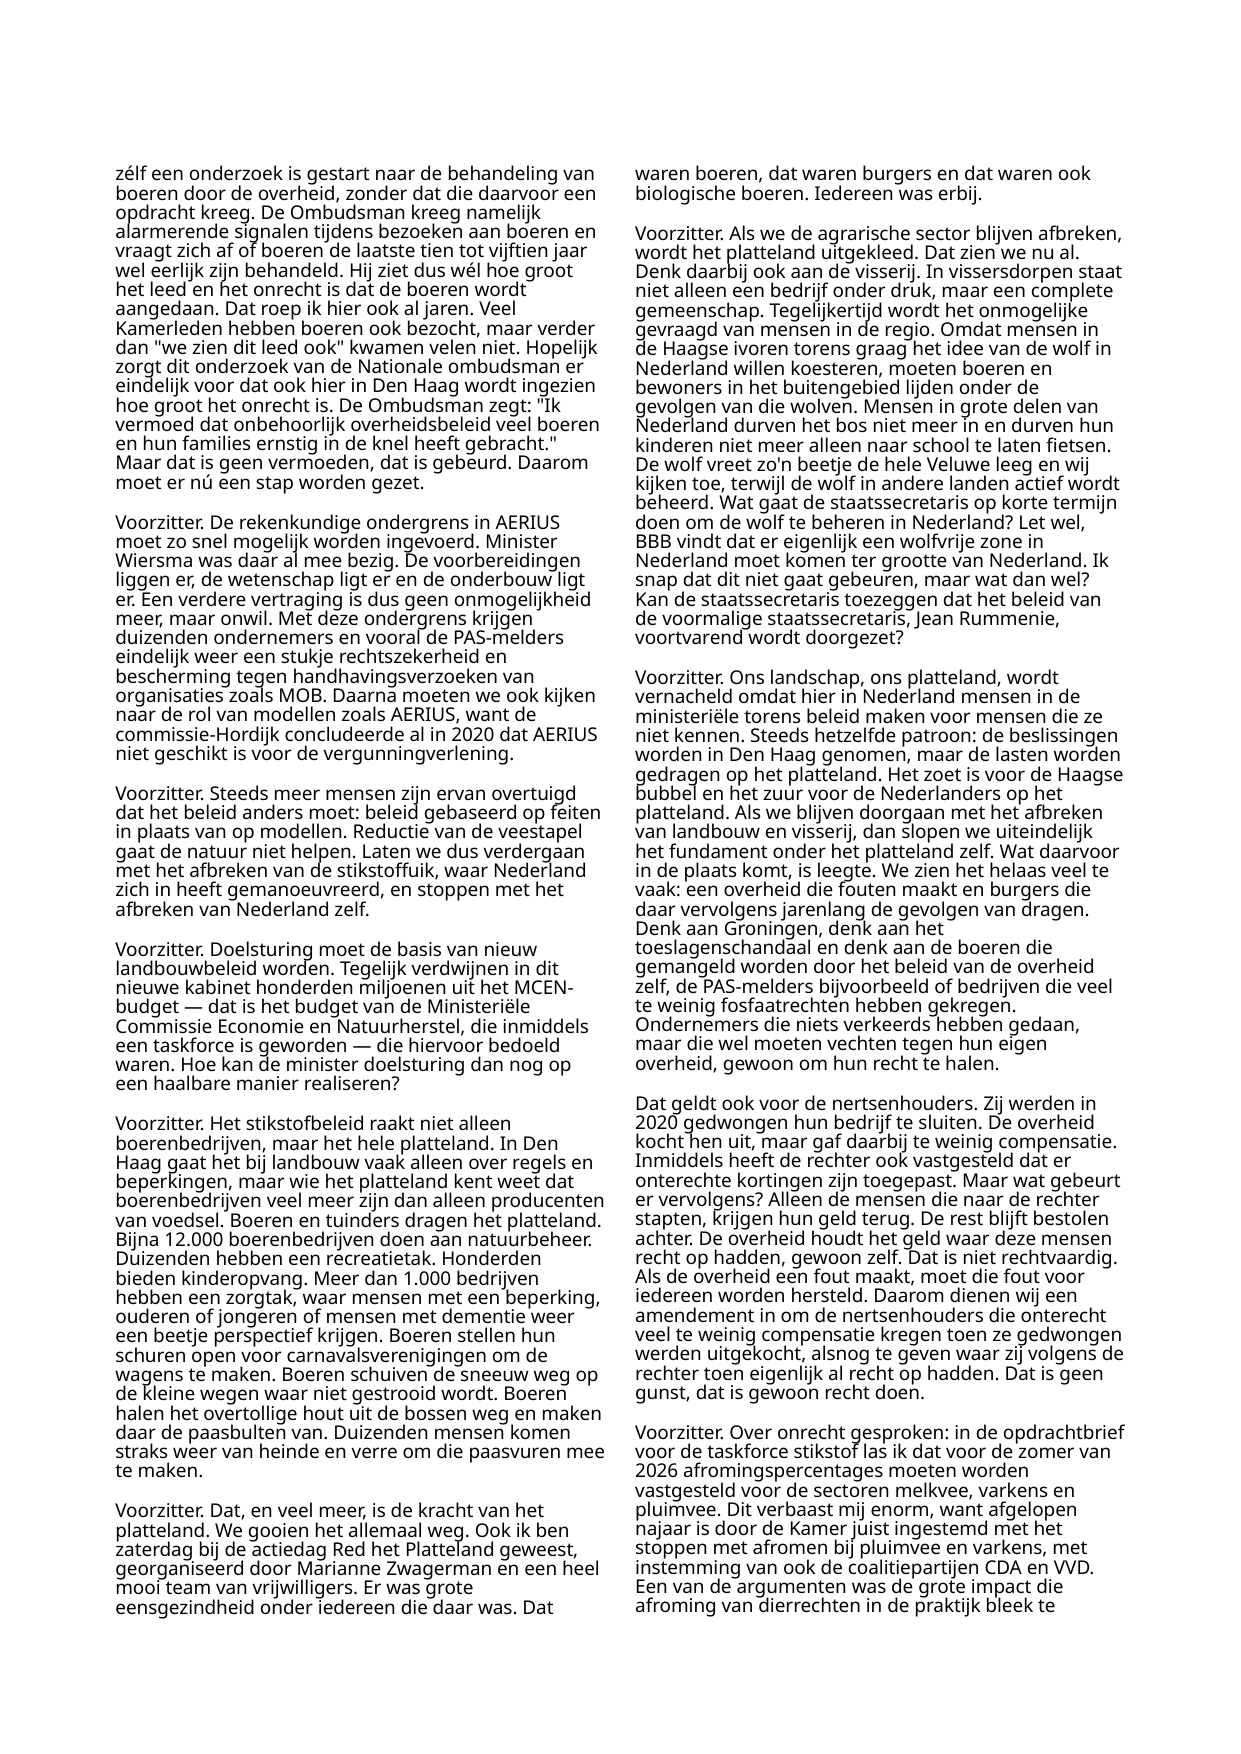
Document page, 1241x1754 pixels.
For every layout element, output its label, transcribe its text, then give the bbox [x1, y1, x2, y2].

text Voorzitter. Ons landschap, ons platteland, wordt vernacheld omdat hier in Nederland mensen in de ministeriële torens beleid maken voor mensen die ze niet kennen. Steeds hetzelfde patroon: de beslissingen worden in Den Haag genomen, maar de lasten worden gedragen op het platteland. Het zoet is voor de Haagse bubbel en het zuur voor de Nederlanders op het platteland. Als we blijven doorgaan met het afbreken van landbouw en visserij, dan slopen we uiteindelijk het fundament onder het platteland zelf. Wat daarvoor in de plaats komt, is leegte. We zien het helaas veel te vaak: een overheid die fouten maakt en burgers die daar vervolgens jarenlang de gevolgen van dragen. Denk aan Groningen, denk aan het toeslagenschandaal en denk aan de boeren die gemangeld worden door het beleid van de overheid zelf, de PAS-melders bijvoorbeeld of bedrijven die veel te weinig fosfaatrechten hebben gekregen. Ondernemers die niets verkeerds hebben gedaan, maar die wel moeten vechten tegen hun eigen overheid, gewoon om hun recht te halen. [635, 669, 1125, 1074]
text zélf een onderzoek is gestart naar de behandeling van boeren door de overheid, zonder dat die daarvoor een opdracht kreeg. De Ombudsman kreeg namelijk alarmerende signalen tijdens bezoeken aan boeren en vraagt zich af of boeren de laatste tien tot vijftien jaar wel eerlijk zijn behandeld. Hij ziet dus wél hoe groot het leed en het onrecht is dat de boeren wordt aangedaan. Dat roep ik hier ook al jaren. Veel Kamerleden hebben boeren ook bezocht, maar verder dan "we zien dit leed ook" kwamen velen niet. Hopelijk zorgt dit onderzoek van de Nationale ombudsman er eindelijk voor dat ook hier in Den Haag wordt ingezien hoe groot het onrecht is. De Ombudsman zegt: "Ik vermoed dat onbehoorlijk overheidsbeleid veel boeren en hun families ernstig in de knel heeft gebracht." Maar dat is geen vermoeden, dat is gebeurd. Daarom moet er nú een stap worden gezet. [115, 165, 605, 493]
text Voorzitter. Doelsturing moet de basis van nieuw landbouwbeleid worden. Tegelijk verdwijnen in dit nieuwe kabinet honderden miljoenen uit het MCEN-budget — dat is het budget van de Ministeriële Commissie Economie en Natuurherstel, die inmiddels een taskforce is geworden — die hiervoor bedoeld waren. Hoe kan de minister doelsturing dan nog op een haalbare manier realiseren? [115, 941, 605, 1095]
text Voorzitter. Het stikstofbeleid raakt niet alleen boerenbedrijven, maar het hele platteland. In Den Haag gaat het bij landbouw vaak alleen over regels en beperkingen, maar wie het platteland kent weet dat boerenbedrijven veel meer zijn dan alleen producenten van voedsel. Boeren en tuinders dragen het platteland. Bijna 12.000 boerenbedrijven doen aan natuurbeheer. Duizenden hebben een recreatietak. Honderden bieden kinderopvang. Meer dan 1.000 bedrijven hebben een zorgtak, waar mensen met een beperking, ouderen of jongeren of mensen met dementie weer een beetje perspectief krijgen. Boeren stellen hun schuren open voor carnavalsverenigingen om de wagens te maken. Boeren schuiven de sneeuw weg op de kleine wegen waar niet gestrooid wordt. Boeren halen het overtollige hout uit de bossen weg en maken daar de paasbulten van. Duizenden mensen komen straks weer van heinde en verre om die paasvuren mee te maken. [115, 1115, 605, 1482]
text Dat geldt ook voor de nertsenhouders. Zij werden in 2020 gedwongen hun bedrijf te sluiten. De overheid kocht hen uit, maar gaf daarbij te weinig compensatie. Inmiddels heeft de rechter ook vastgesteld dat er onterechte kortingen zijn toegepast. Maar wat gebeurt er vervolgens? Alleen de mensen die naar de rechter stapten, krijgen hun geld terug. De rest blijft bestolen achter. De overheid houdt het geld waar deze mensen recht op hadden, gewoon zelf. Dat is niet rechtvaardig. Als de overheid een fout maakt, moet die fout voor iedereen worden hersteld. Daarom dienen wij een amendement in om de nertsenhouders die onterecht veel te weinig compensatie kregen toen ze gedwongen werden uitgekocht, alsnog te geven waar zij volgens de rechter toen eigenlijk al recht op hadden. Dat is geen gunst, dat is gewoon recht doen. [635, 1095, 1125, 1403]
text Voorzitter. De rekenkundige ondergrens in AERIUS moet zo snel mogelijk worden ingevoerd. Minister Wiersma was daar al mee bezig. De voorbereidingen liggen er, de wetenschap ligt er en de onderbouw ligt er. Een verdere vertraging is dus geen onmogelijkheid meer, maar onwil. Met deze ondergrens krijgen duizenden ondernemers en vooral de PAS-melders eindelijk weer een stukje rechtszekerheid en bescherming tegen handhavingsverzoeken van organisaties zoals MOB. Daarna moeten we ook kijken naar de rol van modellen zoals AERIUS, want de commissie-Hordijk concludeerde al in 2020 dat AERIUS niet geschikt is voor de vergunningverlening. [115, 514, 605, 764]
text Voorzitter. Als we de agrarische sector blijven afbreken, wordt het platteland uitgekleed. Dat zien we nu al. Denk daarbij ook aan de visserij. In vissersdorpen staat niet alleen een bedrijf onder druk, maar een complete gemeenschap. Tegelijkertijd wordt het onmogelijke gevraagd van mensen in de regio. Omdat mensen in de Haagse ivoren torens graag het idee van de wolf in Nederland willen koesteren, moeten boeren en bewoners in het buitengebied lijden onder de gevolgen van die wolven. Mensen in grote delen van Nederland durven het bos niet meer in en durven hun kinderen niet meer alleen naar school te laten fietsen. De wolf vreet zo'n beetje de hele Veluwe leeg en wij kijken toe, terwijl de wolf in andere landen actief wordt beheerd. Wat gaat de staatssecretaris op korte termijn doen om de wolf te beheren in Nederland? Let wel, BBB vindt dat er eigenlijk een wolfvrije zone in Nederland moet komen ter grootte van Nederland. Ik snap dat dit niet gaat gebeuren, maar wat dan wel? Kan de staatssecretaris toezeggen dat het beleid van de voormalige staatssecretaris, Jean Rummenie, voortvarend wordt doorgezet? [635, 224, 1125, 648]
text waren boeren, dat waren burgers en dat waren ook biologische boeren. Iedereen was erbij. [635, 165, 1125, 204]
text Voorzitter. Steeds meer mensen zijn ervan overtuigd dat het beleid anders moet: beleid gebaseerd op feiten in plaats van op modellen. Reductie van de veestapel gaat de natuur niet helpen. Laten we dus verdergaan met het afbreken van de stikstoffuik, waar Nederland zich in heeft gemanoeuvreerd, en stoppen met het afbreken van Nederland zelf. [115, 785, 605, 920]
text Voorzitter. Over onrecht gesproken: in de opdrachtbrief voor de taskforce stikstof las ik dat voor de zomer van 2026 afromingspercentages moeten worden vastgesteld voor de sectoren melkvee, varkens en pluimvee. Dit verbaast mij enorm, want afgelopen najaar is door de Kamer juist ingestemd met het stoppen met afromen bij pluimvee en varkens, met instemming van ook de coalitiepartijen CDA en VVD. Een van de argumenten was de grote impact die afroming van dierrechten in de praktijk bleek te [635, 1424, 1125, 1616]
text Voorzitter. Dat, en veel meer, is de kracht van het platteland. We gooien het allemaal weg. Ook ik ben zaterdag bij de actiedag Red het Platteland geweest, georganiseerd door Marianne Zwagerman en een heel mooi team van vrijwilligers. Er was grote eensgezindheid onder iedereen die daar was. Dat [115, 1502, 605, 1618]
